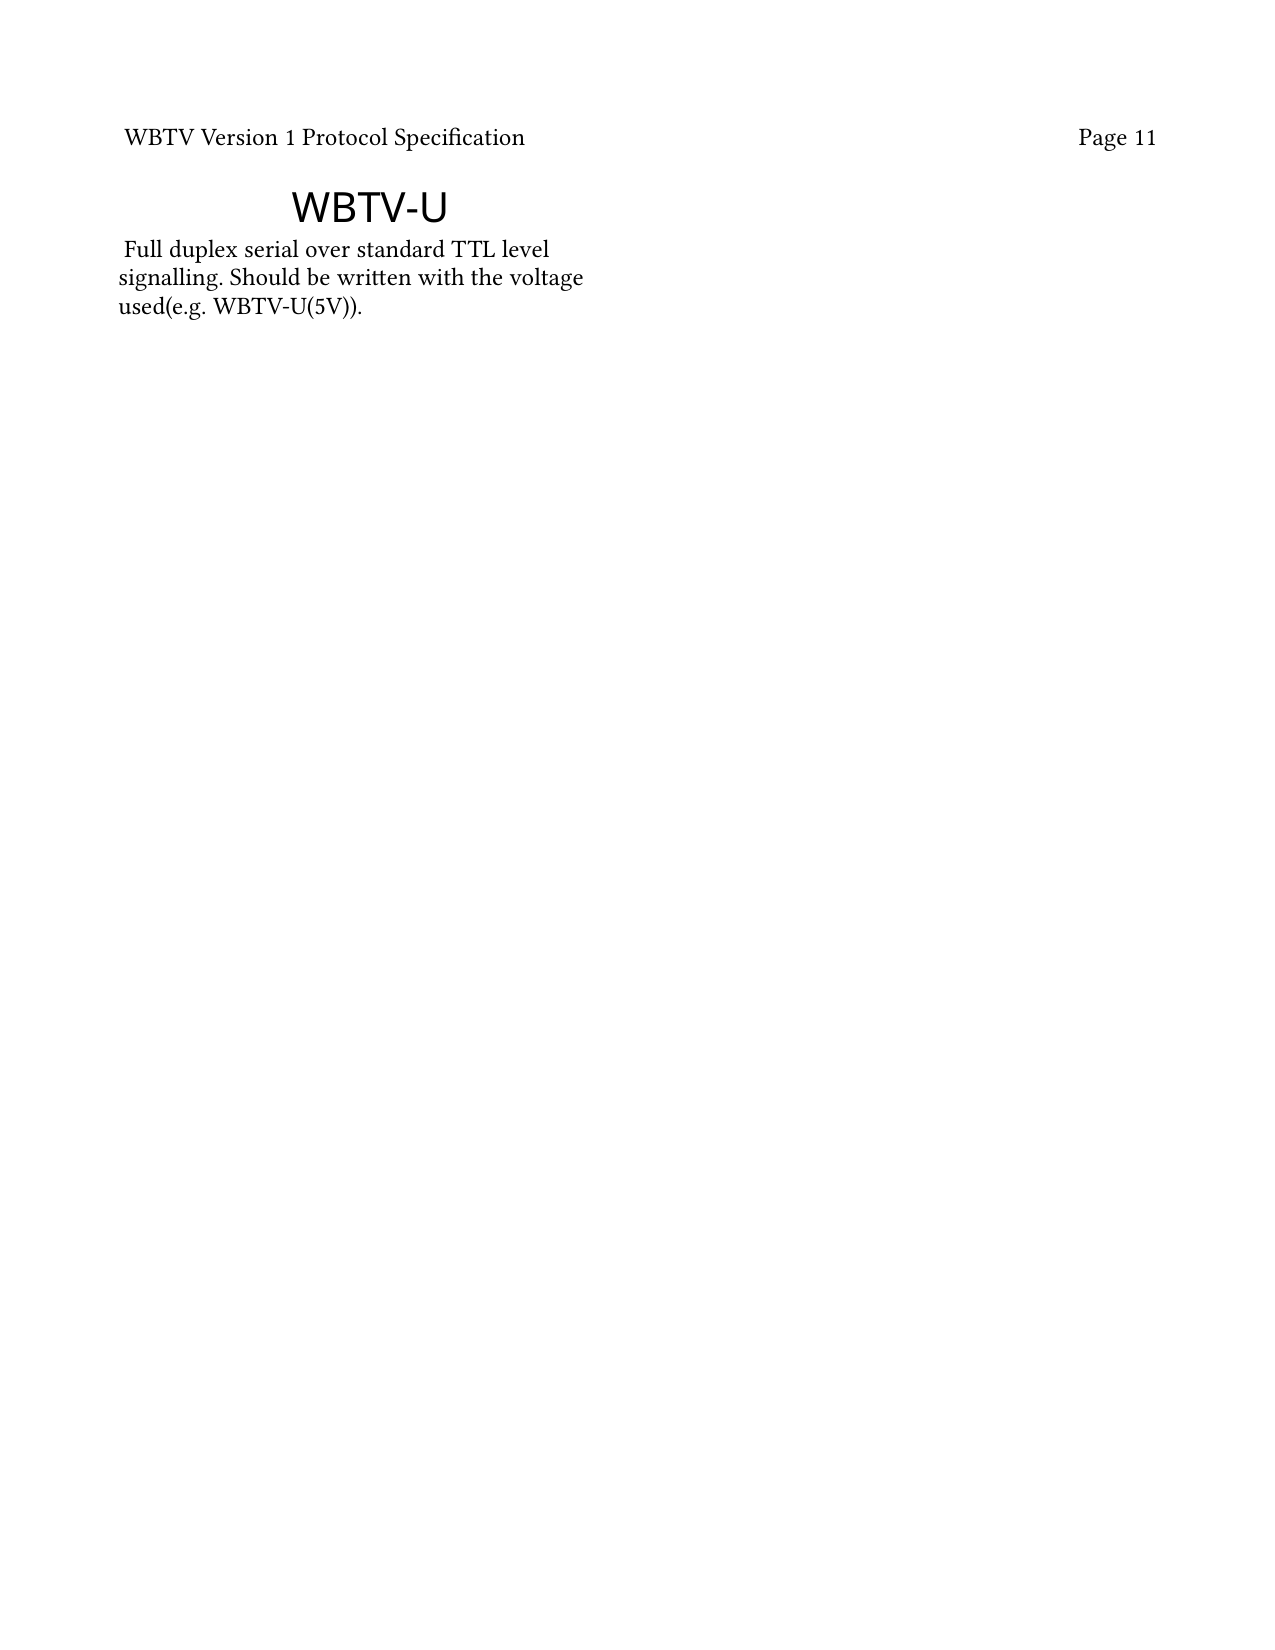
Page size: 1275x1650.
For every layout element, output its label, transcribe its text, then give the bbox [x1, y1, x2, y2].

subtitle WBTV-U [118, 178, 622, 235]
text Full duplex serial over standard TTL level signalling. Should be written with the voltage used(e.g. WBTV-U(5V)). [118, 235, 621, 321]
